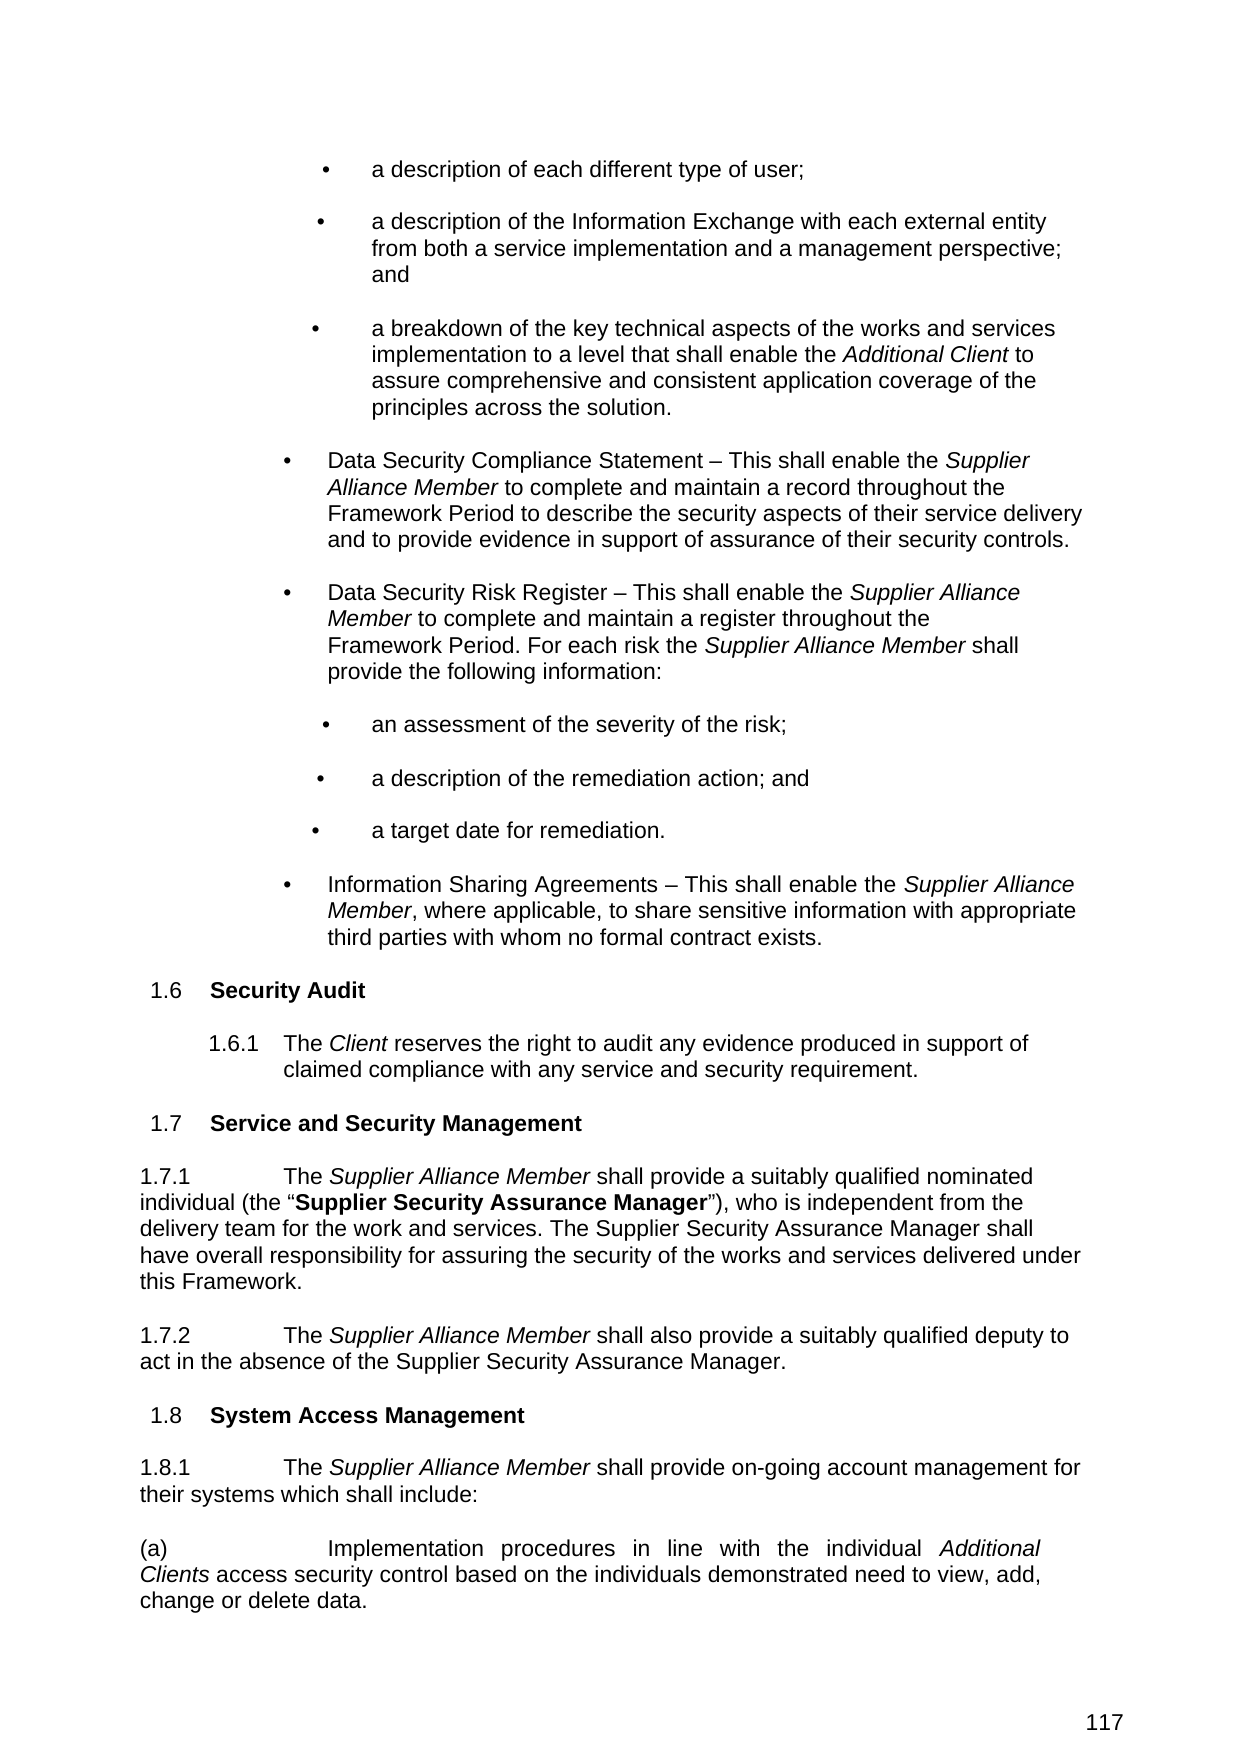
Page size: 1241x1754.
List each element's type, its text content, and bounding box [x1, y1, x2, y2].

list Data Security Compliance Statement – This shall enable the Supplier Alliance Member to complete and maintain a record throughout the Framework Period to describe the security aspects of their service delivery and to provide evidence in support of assurance of their security controls. [283, 447, 1083, 553]
text 1.6.1 The Client reserves the right to audit any evidence produced in support of claimed compliance with any service and security requirement. [208, 1030, 1028, 1083]
list The Supplier Alliance Member shall provide on-going account management for their systems which shall include: [139, 1454, 1081, 1507]
list The Supplier Alliance Member shall provide a suitably qualified nominated individual (the “Supplier Security Assurance Manager”), who is independent from the delivery team for the work and services. The Supplier Security Assurance Manager shall have overall responsibility for assuring the security of the works and services delivered under this Framework. [139, 1163, 1085, 1294]
list The Supplier Alliance Member shall also provide a suitably qualified deputy to act in the absence of the Supplier Security Assurance Manager. [139, 1322, 1069, 1374]
list a description of the Information Exchange with each external entity from both a service implementation and a management perspective; and [317, 208, 1062, 287]
list Data Security Risk Register – This shall enable the Supplier Alliance Member to complete and maintain a register throughout the Framework Period. For each risk the Supplier Alliance Member shall provide the following information: [283, 579, 1051, 684]
list a description of each different type of user; [322, 156, 1123, 182]
list Service and Security Management [150, 1109, 1123, 1136]
list Security Audit [150, 977, 1123, 1003]
list a description of the remediation action; and [316, 764, 1123, 791]
list a breakdown of the key technical aspects of the works and services implementation to a level that shall enable the Additional Client to assure comprehensive and consistent application coverage of the principles across the solution. [311, 315, 1056, 420]
list Information Sharing Agreements – This shall enable the Supplier Alliance Member, where applicable, to share sensitive information with appropriate third parties with whom no formal contract exists. [283, 871, 1077, 950]
list System Access Management [150, 1402, 1123, 1428]
list an assessment of the severity of the risk; [322, 711, 1123, 737]
list Implementation procedures in line with the individual Additional Clients access security control based on the individuals demonstrated need to view, add, change or delete data. [139, 1534, 1042, 1614]
list a target date for remediation. [311, 817, 1123, 843]
